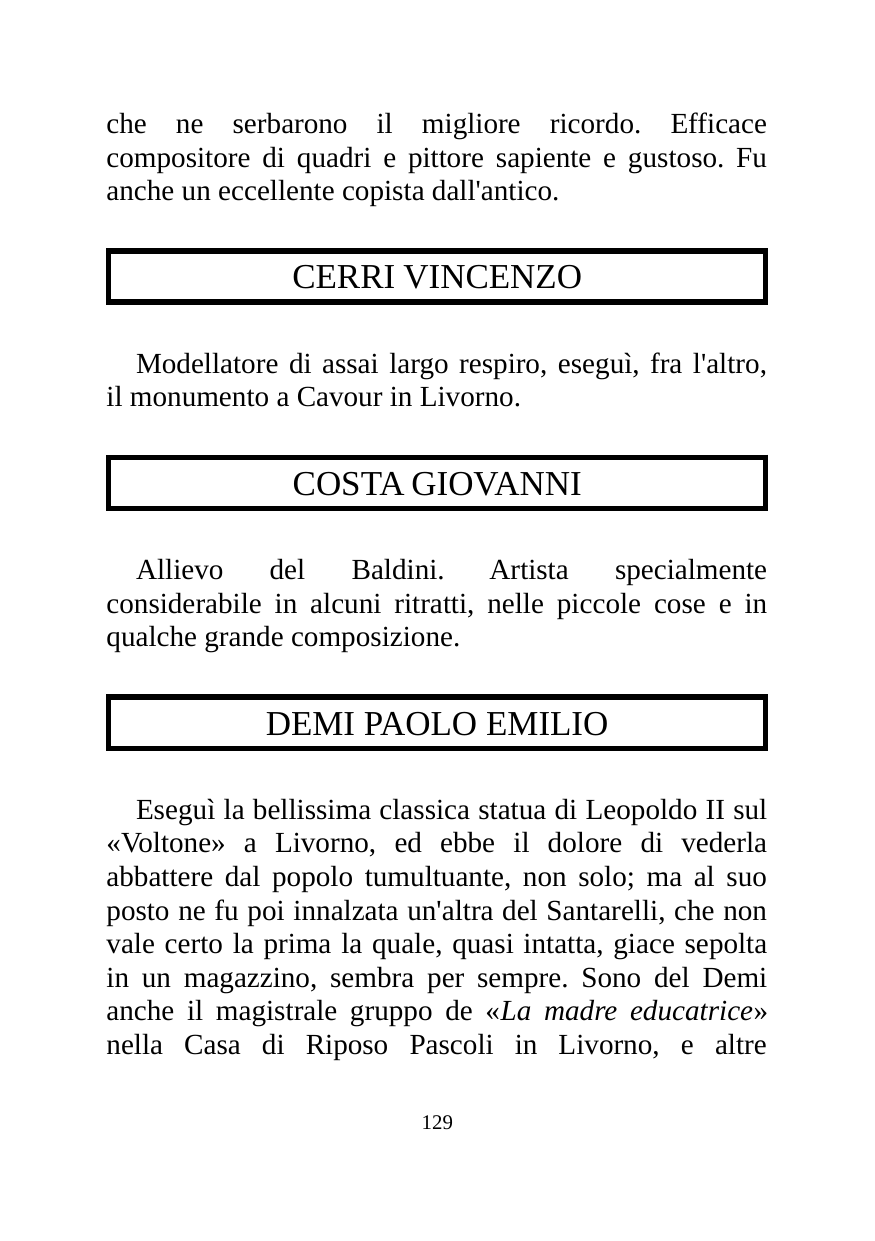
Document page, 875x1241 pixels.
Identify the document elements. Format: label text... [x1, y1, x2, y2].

subtitle CERRI VINCENZO [111, 254, 763, 299]
subtitle DEMI PAOLO EMILIO [111, 700, 763, 746]
text Eseguì la bellissima classica statua di Leopoldo II sul «Voltone» a Livorno, ed ebbe il dolore di vederla abbattere dal popolo tumultuante, non solo; ma al suo posto ne fu poi innalzata un'altra del Santarelli, che non vale certo la prima la quale, quasi intatta, giace sepolta in un magazzino, sembra per sempre. Sono del Demi anche il magistrale gruppo de «La madre educatrice» nella Casa di Riposo Pascoli in Livorno, e altre [106, 792, 768, 1060]
text che ne serbarono il migliore ricordo. Efficace compositore di quadri e pittore sapiente e gustoso. Fu anche un eccellente copista dall'antico. [106, 106, 768, 207]
subtitle COSTA GIOVANNI [111, 460, 763, 506]
text Allievo del Baldini. Artista specialmente considerabile in alcuni ritratti, nelle piccole cose e in qualche grande composizione. [106, 552, 768, 653]
text Modellatore di assai largo respiro, eseguì, fra l'altro, il monumento a Cavour in Livorno. [106, 346, 768, 413]
